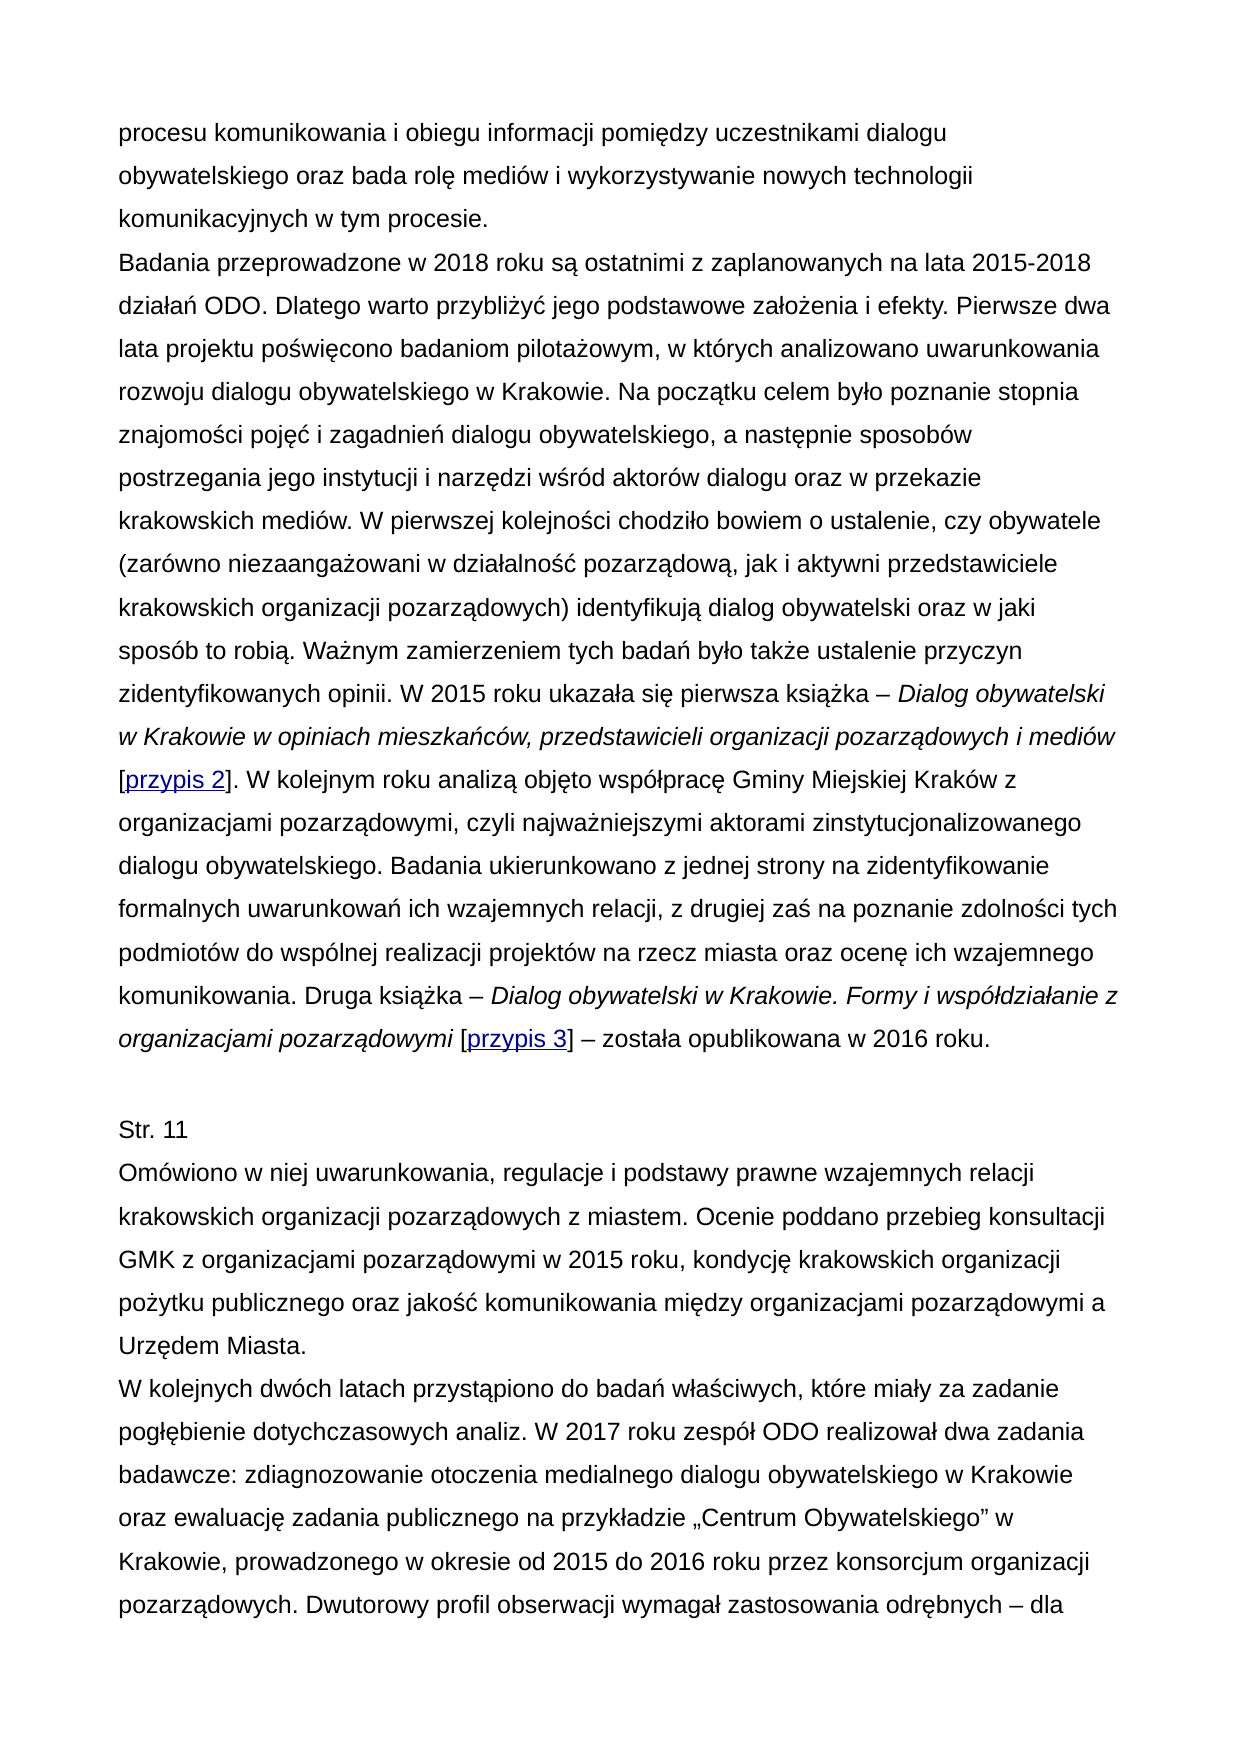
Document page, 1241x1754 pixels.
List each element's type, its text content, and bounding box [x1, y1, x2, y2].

text W kolejnych dwóch latach przystąpiono do badań właściwych, które miały za zadanie pogłębienie dotychczasowych analiz. W 2017 roku zespół ODO realizował dwa zadania badawcze: zdiagnozowanie otoczenia medialnego dialogu obywatelskiego w Krakowie oraz ewaluację zadania publicznego na przykładzie „Centrum Obywatelskiego” w Krakowie, prowadzonego w okresie od 2015 do 2016 roku przez konsorcjum organizacji pozarządowych. Dwutorowy profil obserwacji wymagał zastosowania odrębnych – dla [118, 1374, 1122, 1618]
text Str. 11 [118, 1115, 1122, 1144]
text Omówiono w niej uwarunkowania, regulacje i podstawy prawne wzajemnych relacji krakowskich organizacji pozarządowych z miastem. Ocenie poddano przebieg konsultacji GMK z organizacjami pozarządowymi w 2015 roku, kondycję krakowskich organizacji pożytku publicznego oraz jakość komunikowania między organizacjami pozarządowymi a Urzędem Miasta. [118, 1158, 1122, 1360]
text Badania przeprowadzone w 2018 roku są ostatnimi z zaplanowanych na lata 2015-2018 działań ODO. Dlatego warto przybliżyć jego podstawowe założenia i efekty. Pierwsze dwa lata projektu poświęcono badaniom pilotażowym, w których analizowano uwarunkowania rozwoju dialogu obywatelskiego w Krakowie. Na początku celem było poznanie stopnia znajomości pojęć i zagadnień dialogu obywatelskiego, a następnie sposobów postrzegania jego instytucji i narzędzi wśród aktorów dialogu oraz w przekazie krakowskich mediów. W pierwszej kolejności chodziło bowiem o ustalenie, czy obywatele (zarówno niezaangażowani w działalność pozarządową, jak i aktywni przedstawiciele krakowskich organizacji pozarządowych) identyfikują dialog obywatelski oraz w jaki sposób to robią. Ważnym zamierzeniem tych badań było także ustalenie przyczyn zidentyfikowanych opinii. W 2015 roku ukazała się pierwsza książka – Dialog obywatelski w Krakowie w opiniach mieszkańców, przedstawicieli organizacji pozarządowych i mediów [przypis 2]. W kolejnym roku analizą objęto współpracę Gminy Miejskiej Kraków z organizacjami pozarządowymi, czyli najważniejszymi aktorami zinstytucjonalizowanego dialogu obywatelskiego. Badania ukierunkowano z jednej strony na zidentyfikowanie formalnych uwarunkowań ich wzajemnych relacji, z drugiej zaś na poznanie zdolności tych podmiotów do wspólnej realizacji projektów na rzecz miasta oraz ocenę ich wzajemnego komunikowania. Druga książka – Dialog obywatelski w Krakowie. Formy i współdziałanie z organizacjami pozarządowymi [przypis 3] – została opublikowana w 2016 roku. [118, 247, 1122, 1052]
text procesu komunikowania i obiegu informacji pomiędzy uczestnikami dialogu obywatelskiego oraz bada rolę mediów i wykorzystywanie nowych technologii komunikacyjnych w tym procesie. [118, 118, 1122, 233]
